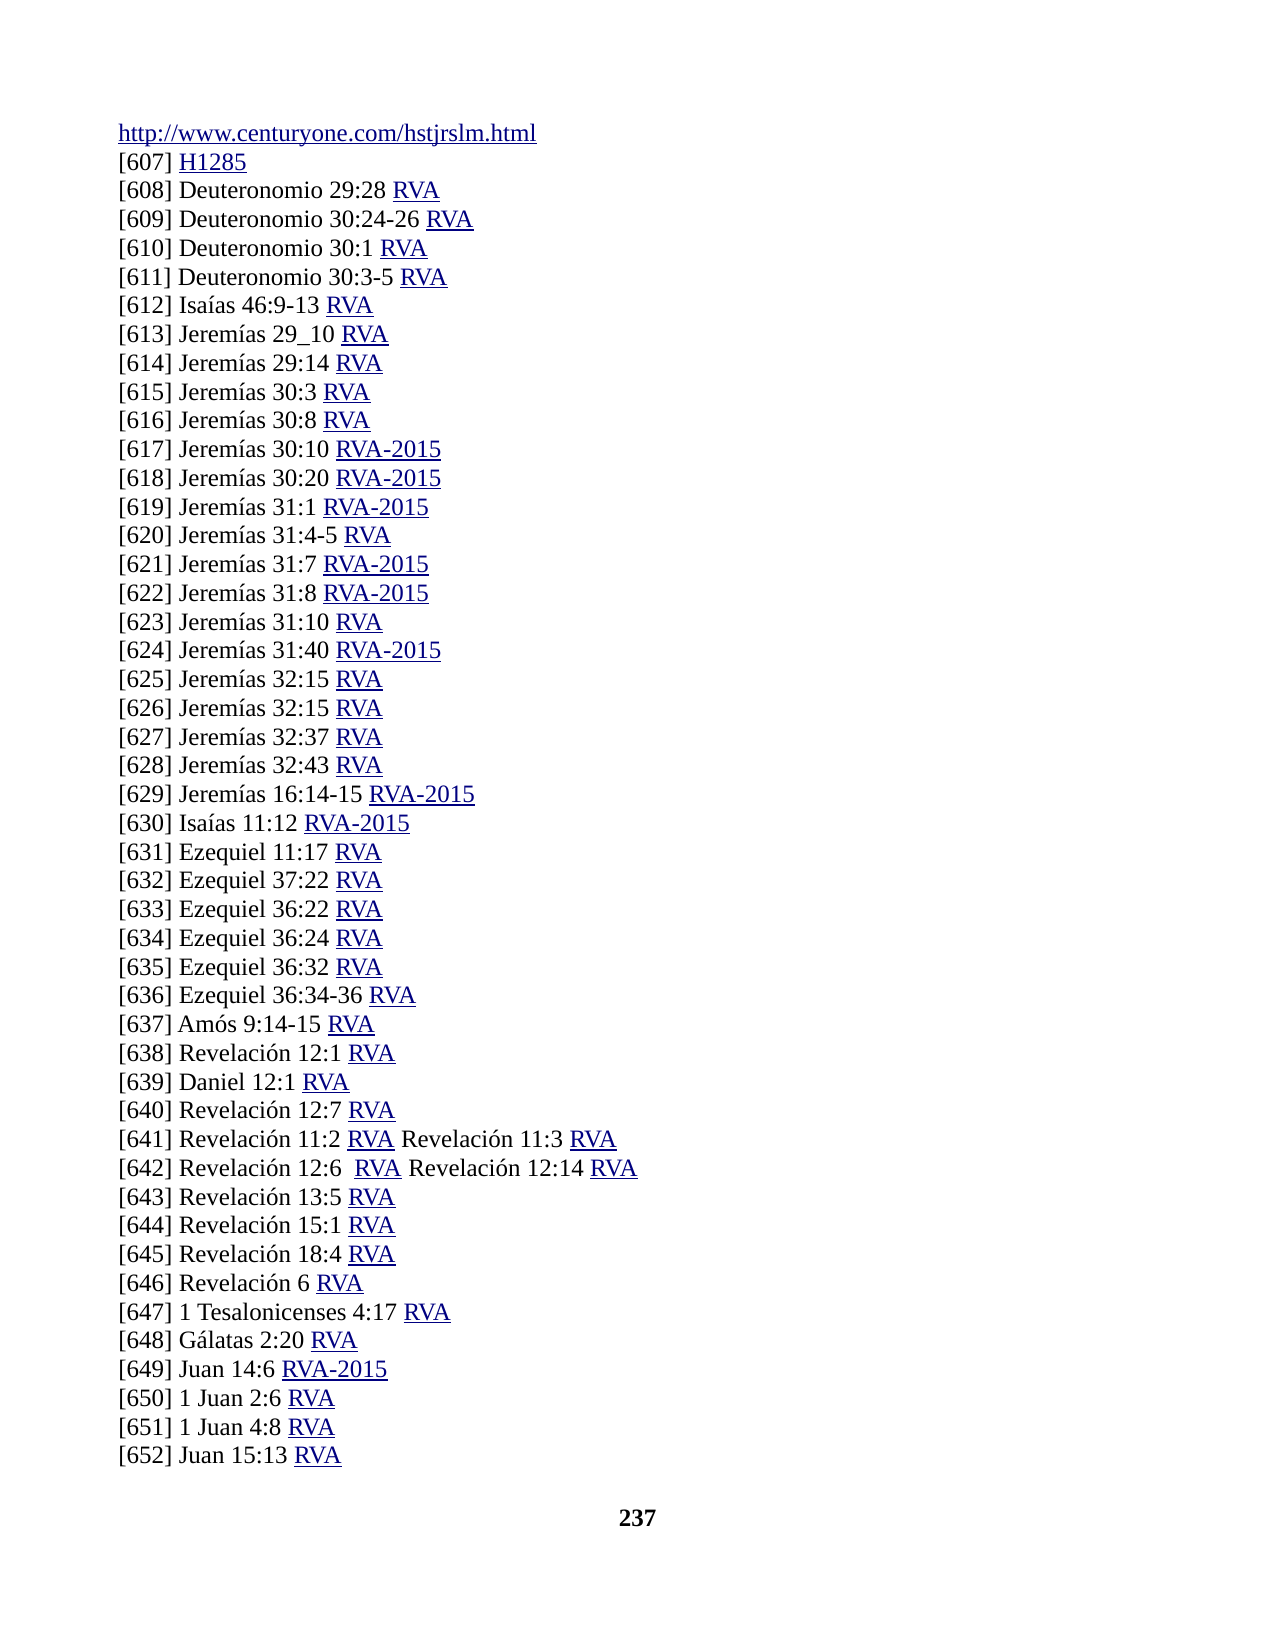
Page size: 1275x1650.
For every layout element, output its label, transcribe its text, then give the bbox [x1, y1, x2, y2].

text http://www.centuryone.com/hstjrslm.html [118, 118, 1157, 147]
text Jeremías 32:43 RVA [118, 751, 1157, 779]
text Ezequiel 36:34-36 RVA [118, 981, 1157, 1009]
text Jeremías 16:14-15 RVA-2015 [118, 779, 1157, 808]
text Deuteronomio 30:24-26 RVA [118, 204, 1157, 233]
text Ezequiel 36:32 RVA [118, 952, 1157, 981]
text Isaías 46:9-13 RVA [118, 291, 1157, 319]
text Isaías 11:12 RVA-2015 [118, 808, 1157, 837]
text Deuteronomio 30:1 RVA [118, 233, 1157, 262]
text Revelación 13:5 RVA [118, 1182, 1157, 1211]
text Juan 14:6 RVA-2015 [118, 1354, 1157, 1383]
text Revelación 15:1 RVA [118, 1211, 1157, 1239]
text Jeremías 30:10 RVA-2015 [118, 434, 1157, 463]
text Jeremías 31:4-5 RVA [118, 521, 1157, 549]
text Jeremías 29:14 RVA [118, 348, 1157, 377]
text Jeremías 31:8 RVA-2015 [118, 578, 1157, 607]
text Amós 9:14-15 RVA [118, 1009, 1157, 1038]
text Jeremías 30:8 RVA [118, 406, 1157, 434]
text Jeremías 32:15 RVA [118, 693, 1157, 722]
text Revelación 18:4 RVA [118, 1239, 1157, 1268]
text Revelación 11:2 RVA Revelación 11:3 RVA [118, 1124, 1157, 1153]
text Jeremías 31:7 RVA-2015 [118, 549, 1157, 578]
text Jeremías 32:15 RVA [118, 664, 1157, 693]
text Jeremías 29_10 RVA [118, 319, 1157, 348]
text Ezequiel 36:24 RVA [118, 923, 1157, 952]
text Juan 15:13 RVA [118, 1441, 1157, 1469]
text Daniel 12:1 RVA [118, 1067, 1157, 1096]
text Revelación 6 RVA [118, 1268, 1157, 1297]
text Revelación 12:7 RVA [118, 1096, 1157, 1124]
text Jeremías 31:10 RVA [118, 607, 1157, 636]
text Jeremías 31:40 RVA-2015 [118, 636, 1157, 664]
text H1285 [118, 147, 1157, 176]
text Jeremías 30:3 RVA [118, 377, 1157, 406]
text Jeremías 30:20 RVA-2015 [118, 463, 1157, 492]
text 1 Tesalonicenses 4:17 RVA [118, 1297, 1157, 1326]
text Ezequiel 37:22 RVA [118, 866, 1157, 894]
text Revelación 12:6 RVA Revelación 12:14 RVA [118, 1153, 1157, 1182]
text Ezequiel 11:17 RVA [118, 837, 1157, 866]
text Ezequiel 36:22 RVA [118, 894, 1157, 923]
text 1 Juan 4:8 RVA [118, 1412, 1157, 1441]
text Deuteronomio 29:28 RVA [118, 176, 1157, 204]
text 1 Juan 2:6 RVA [118, 1383, 1157, 1412]
text Gálatas 2:20 RVA [118, 1326, 1157, 1354]
text Jeremías 32:37 RVA [118, 722, 1157, 751]
text Deuteronomio 30:3-5 RVA [118, 262, 1157, 291]
text Jeremías 31:1 RVA-2015 [118, 492, 1157, 521]
text Revelación 12:1 RVA [118, 1038, 1157, 1067]
